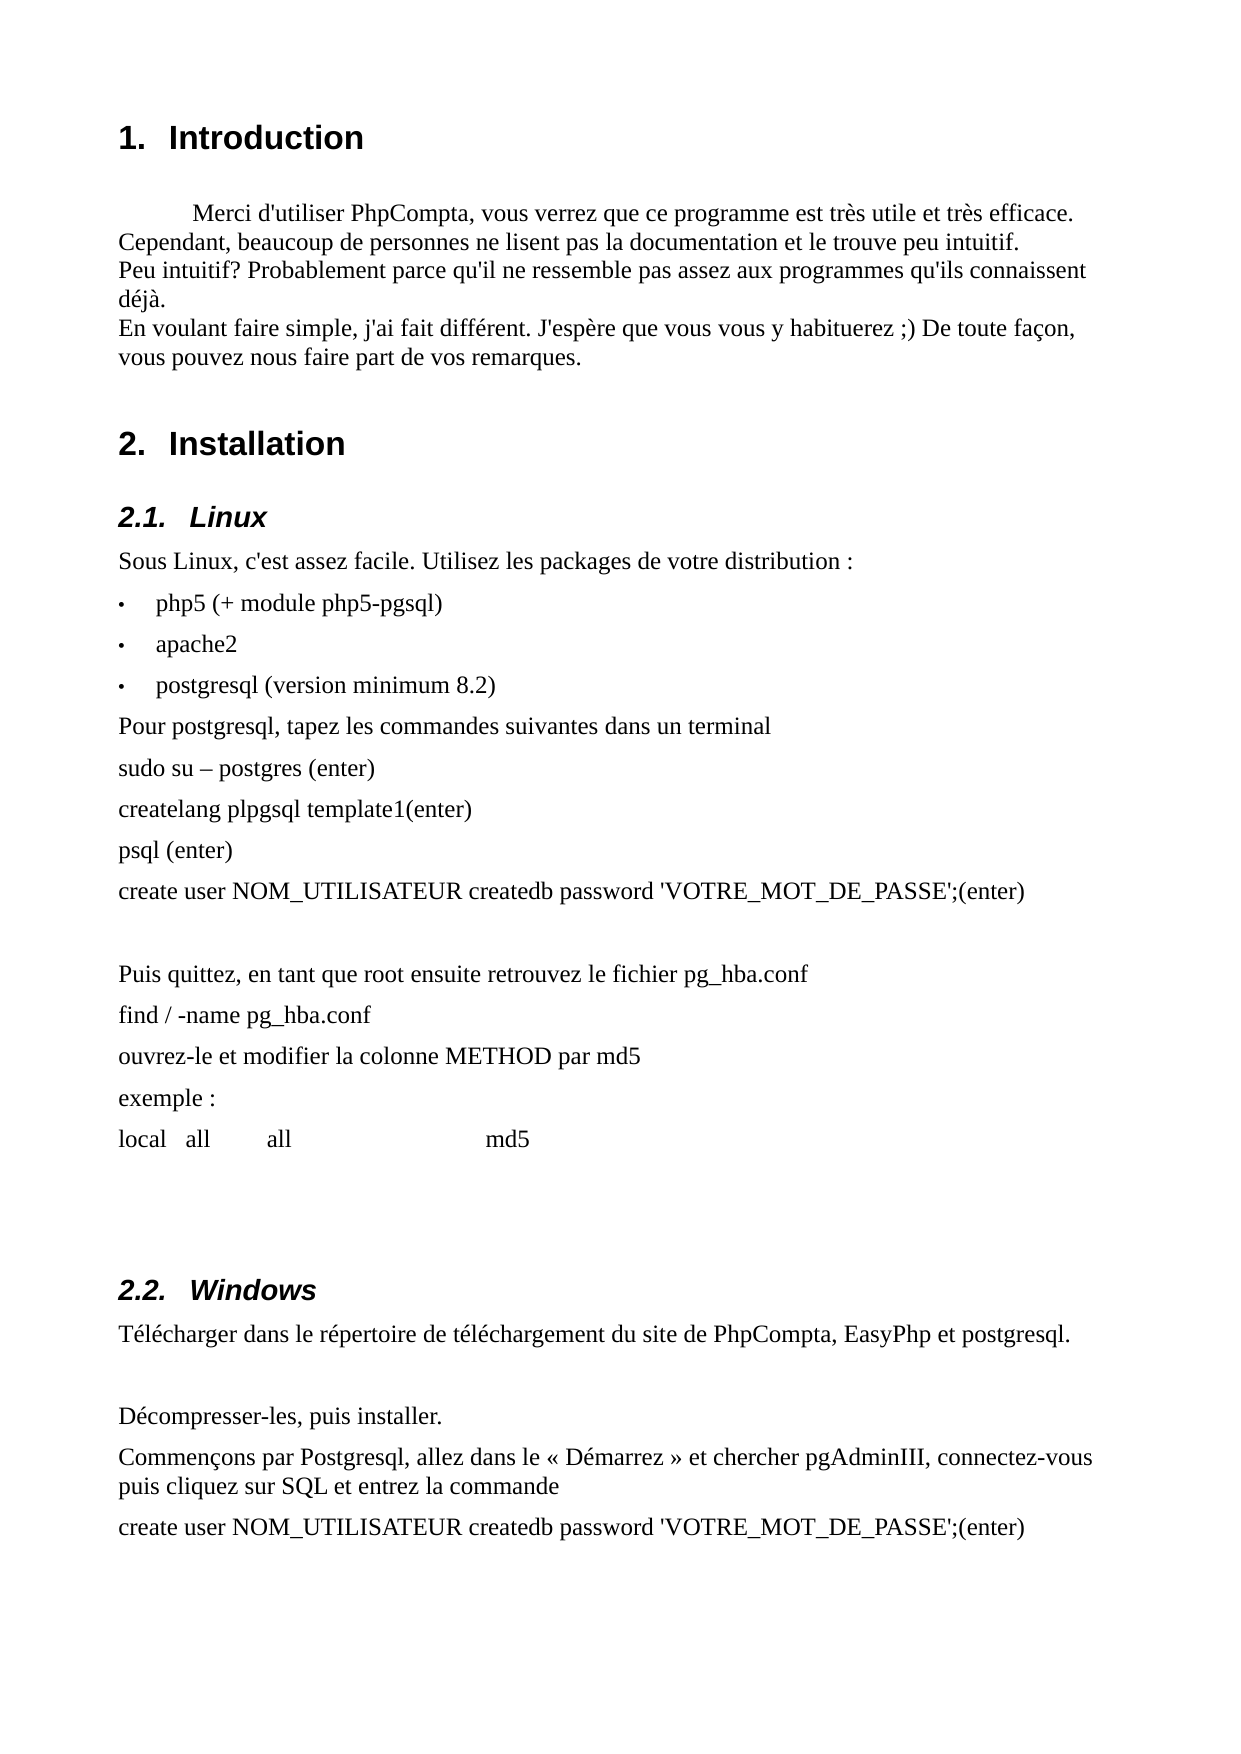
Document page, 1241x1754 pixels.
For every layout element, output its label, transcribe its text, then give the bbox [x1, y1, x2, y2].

text psql (enter) [118, 835, 1122, 864]
text local all all md5 [118, 1124, 1122, 1153]
text Merci d'utiliser PhpCompta, vous verrez que ce programme est très utile et très efficace. Cependant, beaucoup de personnes ne lisent pas la documentation et le trouve peu intuitif. [118, 198, 1122, 256]
text create user NOM_UTILISATEUR createdb password 'VOTRE_MOT_DE_PASSE';(enter) [118, 876, 1122, 905]
text Sous Linux, c'est assez facile. Utilisez les packages de votre distribution : [118, 546, 1122, 575]
text Puis quittez, en tant que root ensuite retrouvez le fichier pg_hba.conf [118, 959, 1122, 988]
subtitle Introduction [118, 118, 1122, 157]
text create user NOM_UTILISATEUR createdb password 'VOTRE_MOT_DE_PASSE';(enter) [118, 1512, 1122, 1541]
list apache2 [118, 629, 1122, 658]
text createlang plpgsql template1(enter) [118, 794, 1122, 823]
subtitle Installation [118, 424, 1122, 463]
text Peu intuitif? Probablement parce qu'il ne ressemble pas assez aux programmes qu'ils connaissent déjà. [118, 256, 1122, 313]
text Pour postgresql, tapez les commandes suivantes dans un terminal [118, 711, 1122, 740]
text Décompresser-les, puis installer. [118, 1401, 1122, 1430]
subtitle Windows [118, 1273, 1122, 1306]
text sudo su – postgres (enter) [118, 753, 1122, 781]
text Commençons par Postgresql, allez dans le « Démarrez » et chercher pgAdminIII, connectez-vous puis cliquez sur SQL et entrez la commande [118, 1442, 1122, 1500]
text Télécharger dans le répertoire de téléchargement du site de PhpCompta, EasyPhp et postgresql. [118, 1319, 1122, 1347]
text ouvrez-le et modifier la colonne METHOD par md5 [118, 1041, 1122, 1070]
subtitle Linux [118, 500, 1122, 534]
text find / -name pg_hba.conf [118, 1000, 1122, 1029]
list postgresql (version minimum 8.2) [118, 670, 1122, 699]
text En voulant faire simple, j'ai fait différent. J'espère que vous vous y habituerez ;) De toute façon, vous pouvez nous faire part de vos remarques. [118, 313, 1122, 371]
text exemple : [118, 1083, 1122, 1111]
list php5 (+ module php5-pgsql) [118, 588, 1122, 616]
